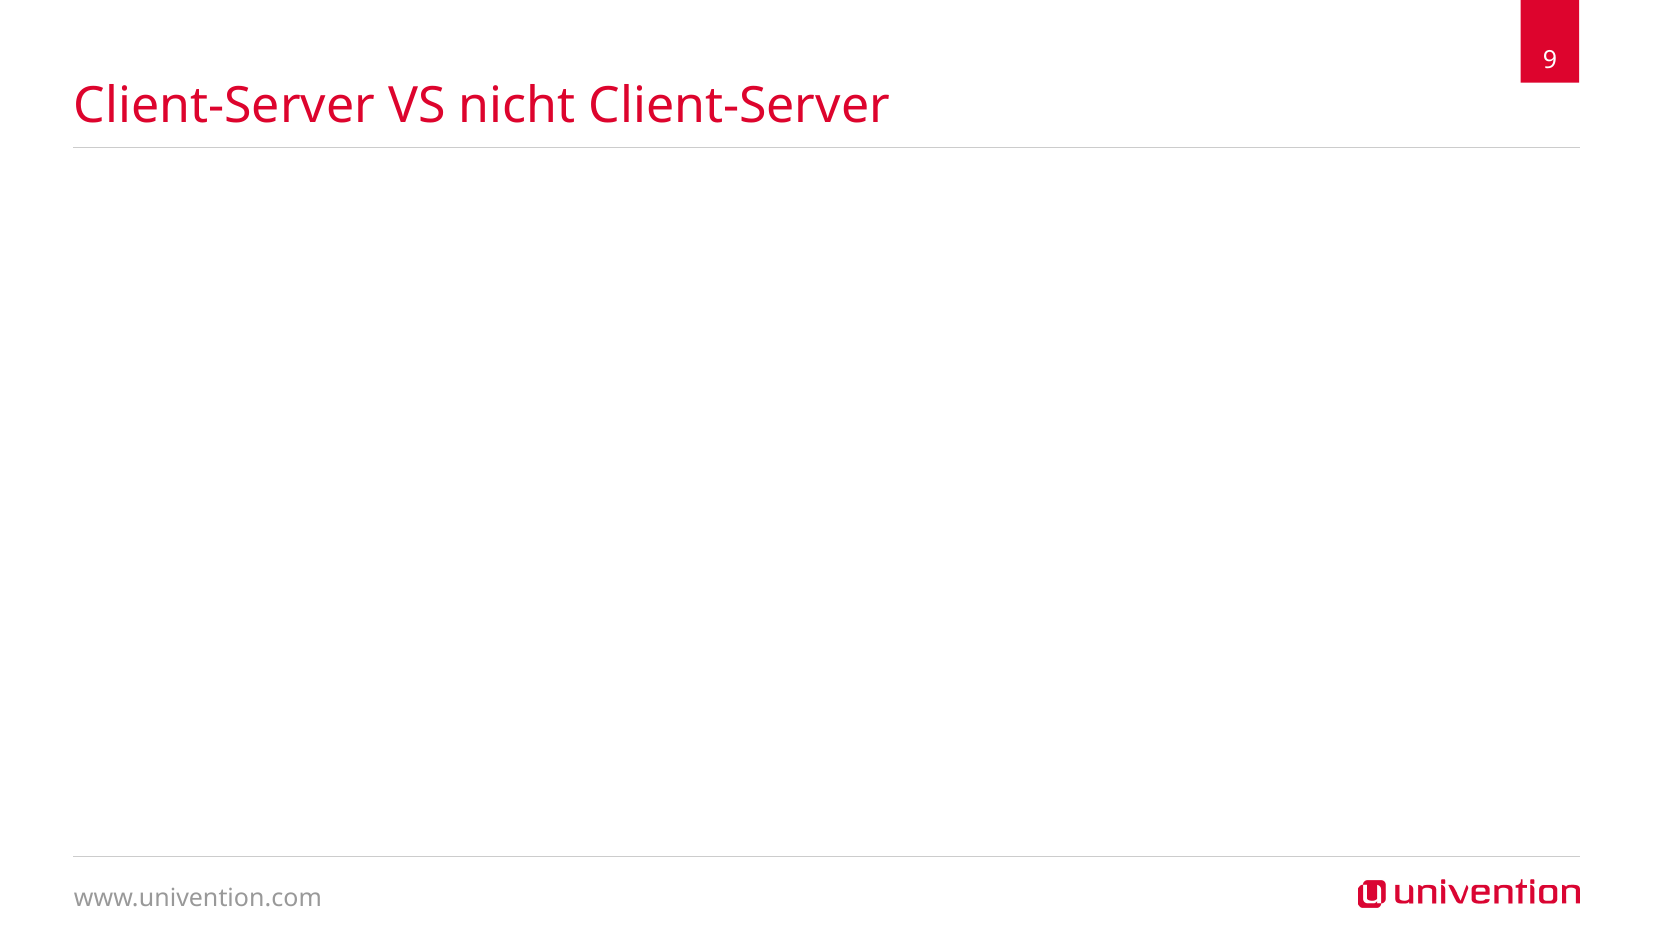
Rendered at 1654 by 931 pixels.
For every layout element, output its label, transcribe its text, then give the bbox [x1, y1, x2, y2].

title Client-Server VS nicht Client-Server [73, 59, 1580, 148]
picture [1358, 879, 1580, 908]
